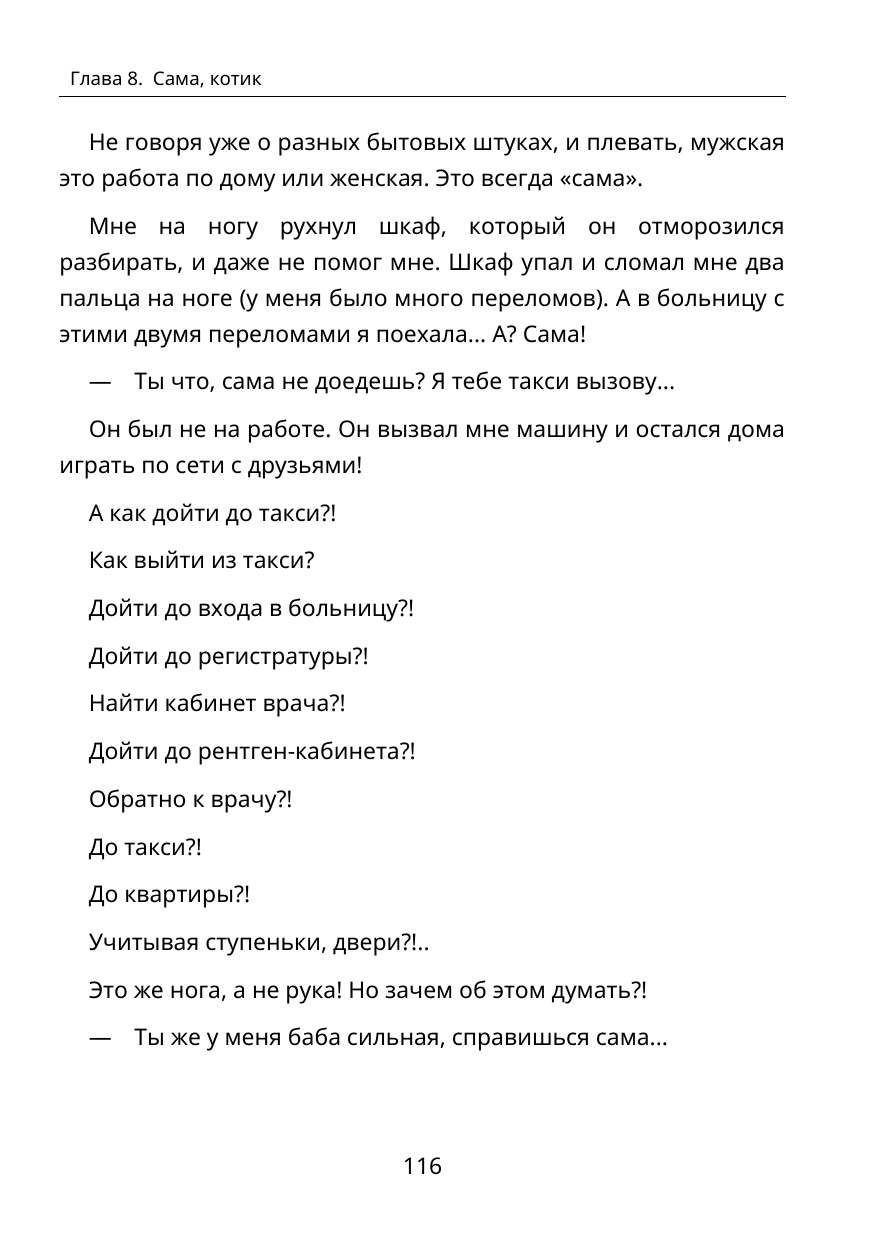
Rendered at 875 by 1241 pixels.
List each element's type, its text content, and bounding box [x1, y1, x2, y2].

text Учитывая ступеньки, двери?!.. [59, 926, 786, 957]
text Мне на ногу рухнул шкаф, который он отморозился разбирать, и даже не помог мне. Шкаф упал и сломал мне два пальца на ноге (у меня было много переломов). А в больницу с этими двумя переломами я поехала... А? Сама! [59, 210, 786, 349]
text Найти кабинет врача?! [59, 687, 786, 719]
list Ты что, сама не доедешь? Я тебе такси вызову... [59, 365, 786, 396]
text Как выйти из такси? [59, 544, 786, 576]
text Это же нога, а не рука! Но зачем об этом думать?! [59, 974, 786, 1005]
text Дойти до регистратуры?! [59, 640, 786, 671]
text А как дойти до такси?! [59, 497, 786, 528]
text Не говоря уже о разных бытовых штуках, и плевать, мужская это работа по дому или женская. Это всегда «сама». [59, 126, 786, 193]
text До квартиры?! [59, 878, 786, 909]
text Дойти до рентген-кабинета?! [59, 735, 786, 766]
text Дойти до входа в больницу?! [59, 592, 786, 623]
text Обратно к врачу?! [59, 783, 786, 814]
list Ты же у меня баба сильная, справишься сама... [59, 1021, 786, 1053]
text Он был не на работе. Он вызвал мне машину и остался дома играть по сети с друзьями! [59, 413, 786, 480]
text До такси?! [59, 831, 786, 862]
